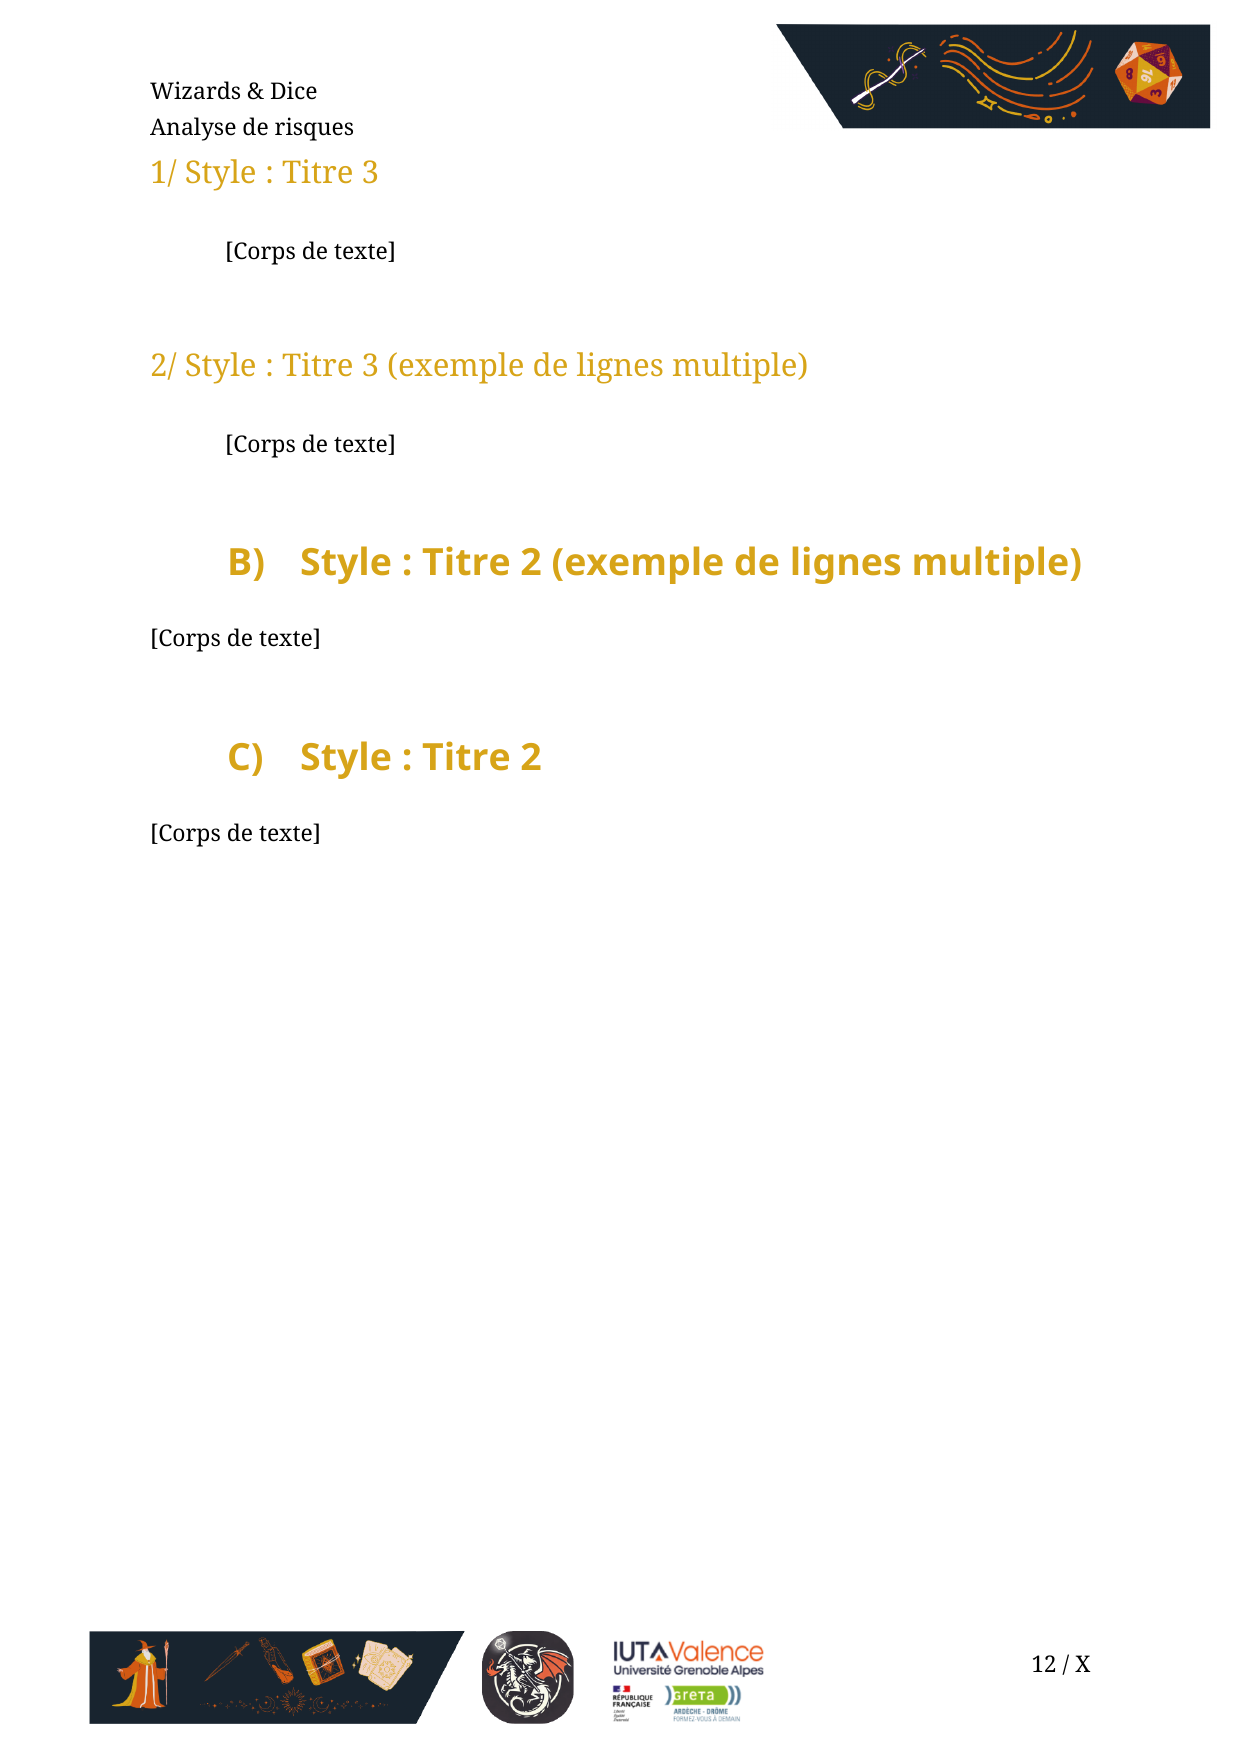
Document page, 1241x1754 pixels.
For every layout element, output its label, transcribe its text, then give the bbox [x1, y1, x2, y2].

subtitle Style : Titre 2 (exemple de lignes multiple) [227, 535, 1090, 586]
picture [81, 1620, 788, 1733]
subtitle Style : Titre 2 [227, 730, 1090, 781]
subtitle Style : Titre 3 (exemple de lignes multiple) [150, 343, 1090, 385]
text [Corps de texte] [150, 428, 1090, 459]
text [Corps de texte] [150, 235, 1090, 266]
picture [771, 21, 1218, 131]
subtitle Style : Titre 3 [150, 150, 1090, 193]
text [Corps de texte] [150, 622, 1090, 654]
text [Corps de texte] [150, 817, 1090, 848]
